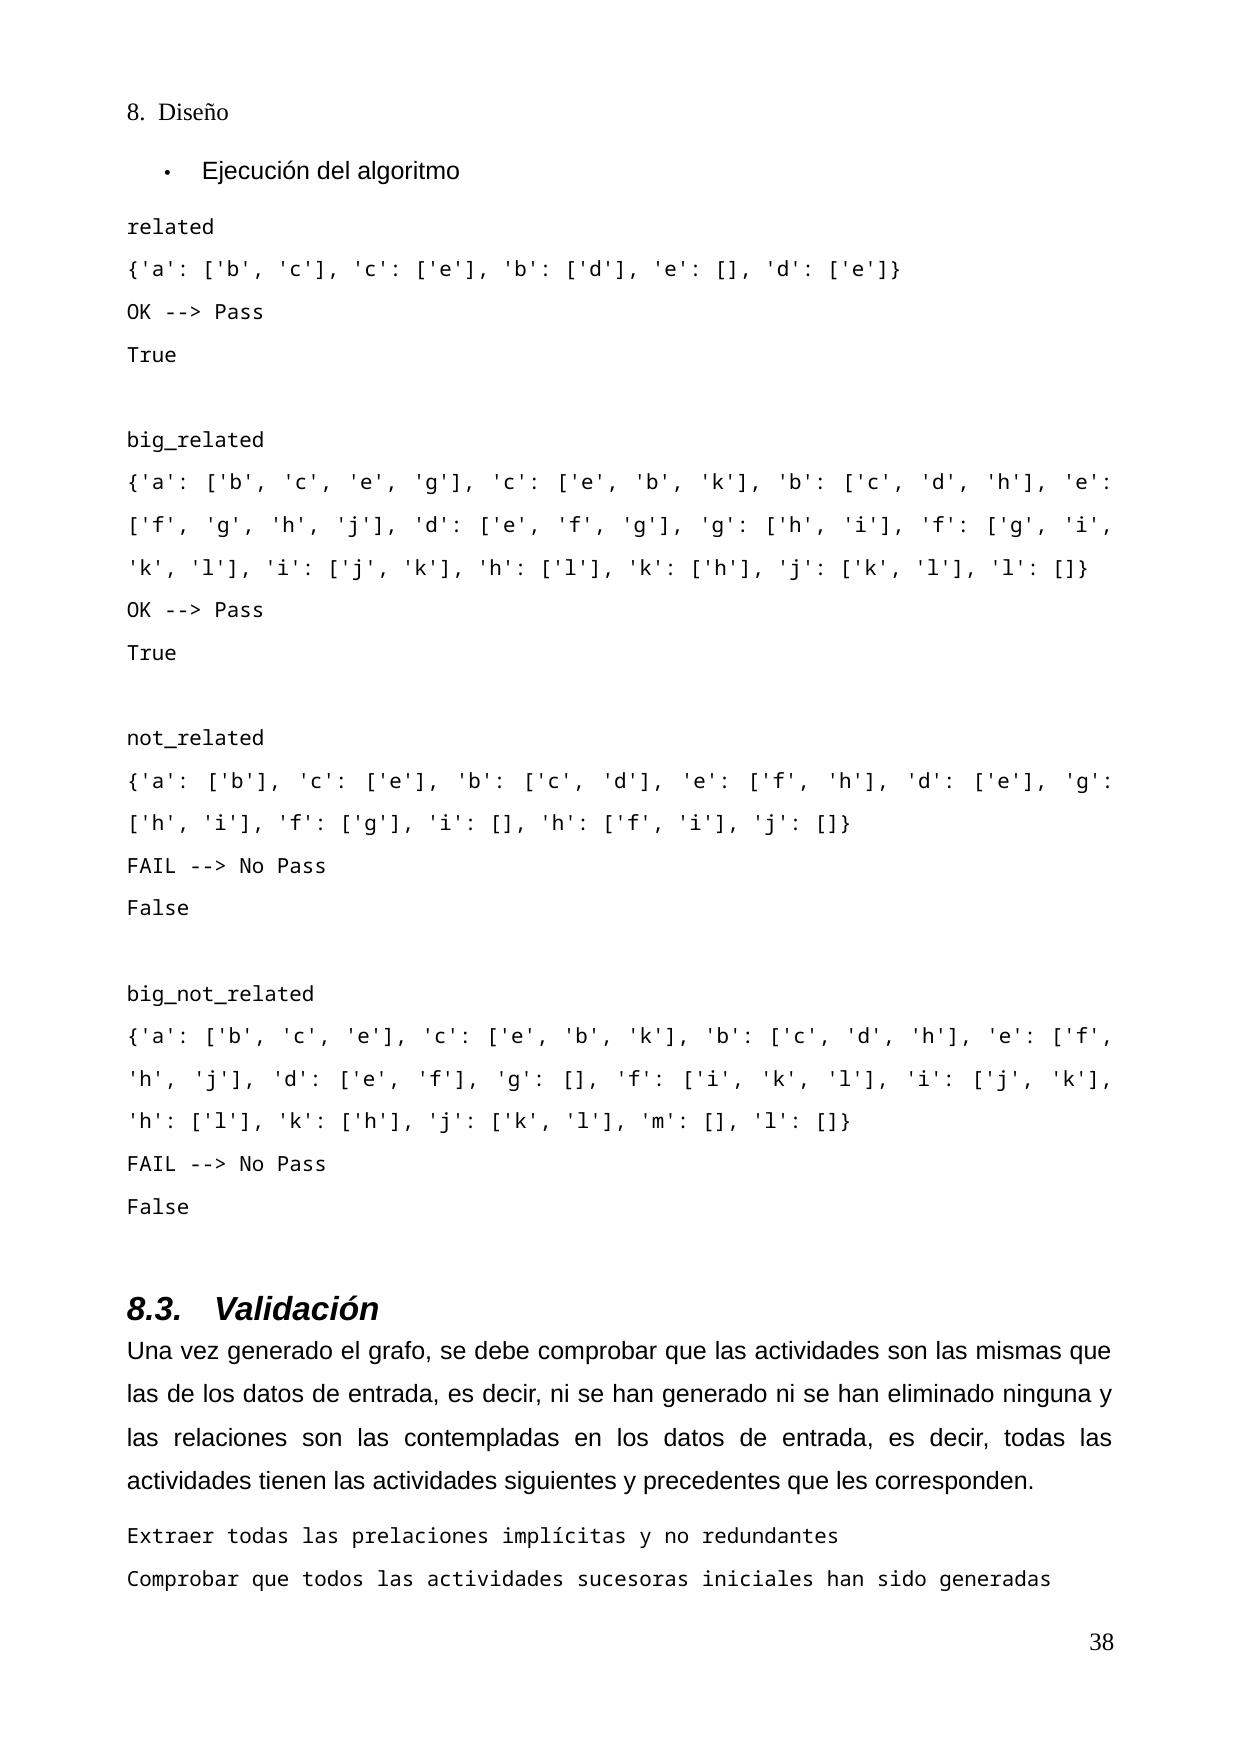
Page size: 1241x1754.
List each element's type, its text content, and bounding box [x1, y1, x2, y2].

text False [127, 893, 1114, 922]
text OK --> Pass [127, 297, 1114, 326]
text False [127, 1192, 1114, 1220]
text big_related [127, 425, 1114, 453]
text OK --> Pass [127, 595, 1114, 624]
text not_related [127, 723, 1114, 752]
text {'a': ['b', 'c', 'e', 'g'], 'c': ['e', 'b', 'k'], 'b': ['c', 'd', 'h'], 'e': ['f', 'g', 'h', 'j'], 'd': ['e', 'f', 'g'], 'g': ['h', 'i'], 'f': ['g', 'i', 'k', 'l'], 'i': ['j', 'k'], 'h': ['l'], 'k': ['h'], 'j': ['k', 'l'], 'l': []} [127, 467, 1114, 581]
text Una vez generado el grafo, se debe comprobar que las actividades son las mismas que las de los datos de entrada, es decir, ni se han generado ni se han eliminado ninguna y las relaciones son las contempladas en los datos de entrada, es decir, todas las actividades tienen las actividades siguientes y precedentes que les corresponden. [127, 1336, 1114, 1494]
text {'a': ['b', 'c', 'e'], 'c': ['e', 'b', 'k'], 'b': ['c', 'd', 'h'], 'e': ['f', 'h', 'j'], 'd': ['e', 'f'], 'g': [], 'f': ['i', 'k', 'l'], 'i': ['j', 'k'], 'h': ['l'], 'k': ['h'], 'j': ['k', 'l'], 'm': [], 'l': []} [127, 1021, 1114, 1135]
text Comprobar que todos las actividades sucesoras iniciales han sido generadas [127, 1564, 1114, 1592]
text FAIL --> No Pass [127, 851, 1114, 879]
text FAIL --> No Pass [127, 1149, 1114, 1178]
list Ejecución del algoritmo [164, 156, 1114, 185]
text True [127, 340, 1114, 368]
text {'a': ['b'], 'c': ['e'], 'b': ['c', 'd'], 'e': ['f', 'h'], 'd': ['e'], 'g': ['h', 'i'], 'f': ['g'], 'i': [], 'h': ['f', 'i'], 'j': []} [127, 766, 1114, 837]
text big_not_related [127, 979, 1114, 1007]
text Extraer todas las prelaciones implícitas y no redundantes [127, 1521, 1114, 1550]
text {'a': ['b', 'c'], 'c': ['e'], 'b': ['d'], 'e': [], 'd': ['e']} [127, 254, 1114, 283]
subtitle Validación [127, 1289, 1114, 1327]
text True [127, 638, 1114, 666]
text related [127, 212, 1114, 240]
